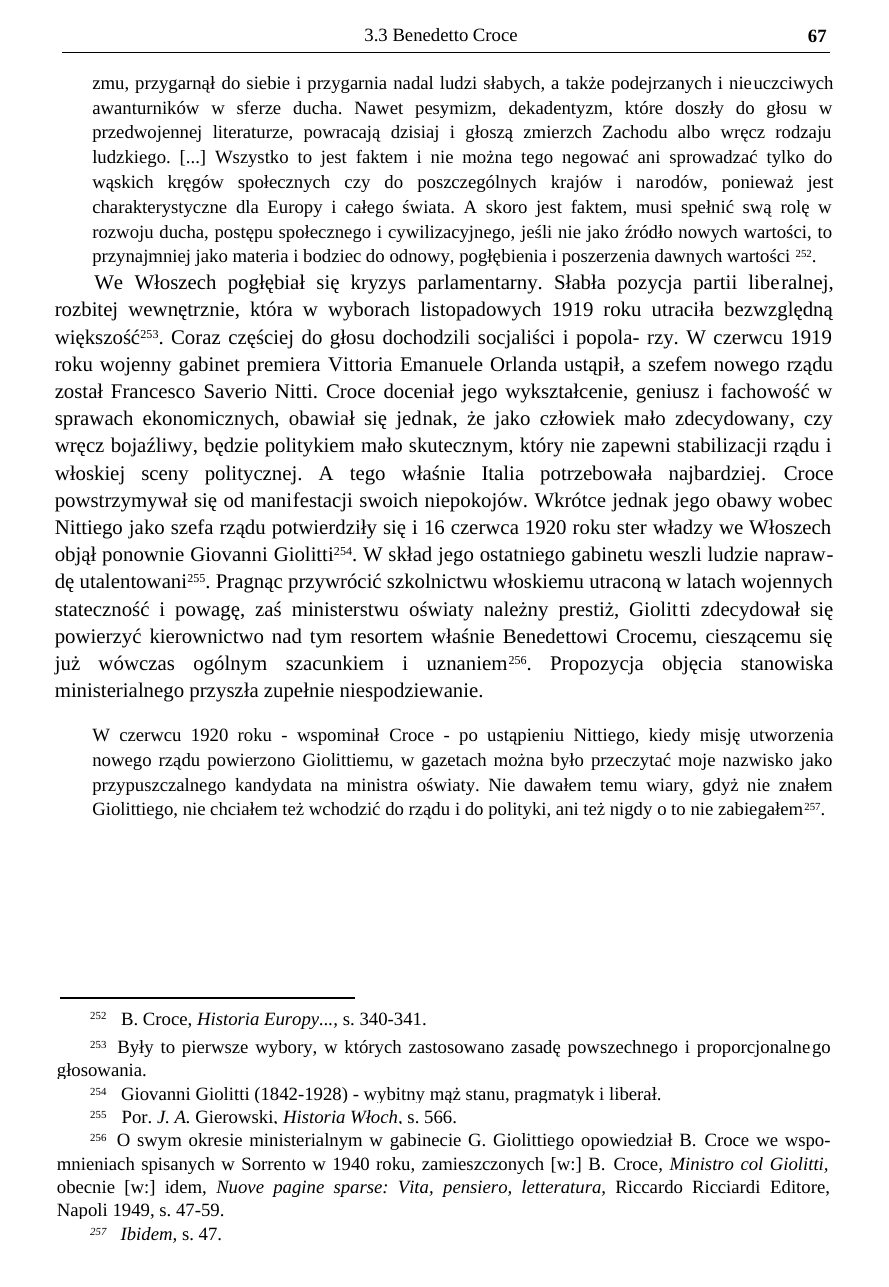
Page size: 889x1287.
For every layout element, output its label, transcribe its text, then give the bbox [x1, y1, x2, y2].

text 256 O swym okresie ministerialnym w gabinecie G. Giolittiego opowiedział B. Croce we wspo­mnieniach spisanych w Sorrento w 1940 roku, zamieszczonych [w:] B. Croce, Ministro col Giolitti, obecnie [w:] idem, Nuove pagine sparse: Vita, pensiero, letteratura, Riccardo Ricciardi Editore, Napoli 1949, s. 47-59. [57, 1129, 831, 1218]
text We Włoszech pogłębiał się kryzys parlamentarny. Słabła pozycja partii libe­ralnej, rozbitej wewnętrznie, która w wyborach listopadowych 1919 roku utraciła bezwzględną większość253. Coraz częściej do głosu dochodzili socjaliści i popola- rzy. W czerwcu 1919 roku wojenny gabinet premiera Vittoria Emanuele Orlanda ustąpił, a szefem nowego rządu został Francesco Saverio Nitti. Croce doceniał jego wykształcenie, geniusz i fachowość w sprawach ekonomicznych, obawiał się jed­nak, że jako człowiek mało zdecydowany, czy wręcz bojaźliwy, będzie politykiem mało skutecznym, który nie zapewni stabilizacji rządu i włoskiej sceny politycznej. A tego właśnie Italia potrzebowała najbardziej. Croce powstrzymywał się od mani­festacji swoich niepokojów. Wkrótce jednak jego obawy wobec Nittiego jako szefa rządu potwierdziły się i 16 czerwca 1920 roku ster władzy we Włoszech objął po­nownie Giovanni Giolitti254. W skład jego ostatniego gabinetu weszli ludzie napraw­dę utalentowani255. Pragnąc przywrócić szkolnictwu włoskiemu utraconą w latach wojennych stateczność i powagę, zaś ministerstwu oświaty należny prestiż, Giolit­ti zdecydował się powierzyć kierownictwo nad tym resortem właśnie Benedettowi Crocemu, cieszącemu się już wówczas ogólnym szacunkiem i uznaniem256. Propo­zycja objęcia stanowiska ministerialnego przyszła zupełnie niespodziewanie. [54, 270, 833, 702]
text 254 Giovanni Giolitti (1842-1928) - wybitny mąż stanu, pragmatyk i liberał. [57, 1083, 831, 1102]
text 252 B. Croce, Historia Europy..., s. 340-341. [57, 1007, 831, 1029]
text 3.3 Benedetto Croce [364, 24, 528, 45]
text 257 Ibidem, s. 47. [57, 1223, 831, 1244]
text 253 Były to pierwsze wybory, w których zastosowano zasadę powszechnego i proporcjonalne­go głosowania. [57, 1036, 831, 1079]
text zmu, przygarnął do siebie i przygarnia nadal ludzi słabych, a także podejrzanych i nie­uczciwych awanturników w sferze ducha. Nawet pesymizm, dekadentyzm, które doszły do głosu w przedwojennej literaturze, powracają dzisiaj i głoszą zmierzch Zachodu albo wręcz rodzaju ludzkiego. [...] Wszystko to jest faktem i nie można tego negować ani sprowadzać tylko do wąskich kręgów społecznych czy do poszczególnych krajów i na­rodów, ponieważ jest charakterystyczne dla Europy i całego świata. A skoro jest faktem, musi spełnić swą rolę w rozwoju ducha, postępu społecznego i cywilizacyjnego, jeśli nie jako źródło nowych wartości, to przynajmniej jako materia i bodziec do odnowy, pogłę­bienia i poszerzenia dawnych wartości 252. [92, 72, 833, 267]
text W czerwcu 1920 roku - wspominał Croce - po ustąpieniu Nittiego, kiedy misję utwo­rzenia nowego rządu powierzono Giolittiemu, w gazetach można było przeczytać moje nazwisko jako przypuszczalnego kandydata na ministra oświaty. Nie dawałem temu wiary, gdyż nie znałem Giolittiego, nie chciałem też wchodzić do rządu i do polityki, ani też nigdy o to nie zabiegałem257. [92, 724, 833, 820]
text 255 Por. J. A. Gierowski, Historia Włoch, s. 566. [57, 1106, 831, 1123]
text 67 [808, 25, 832, 46]
